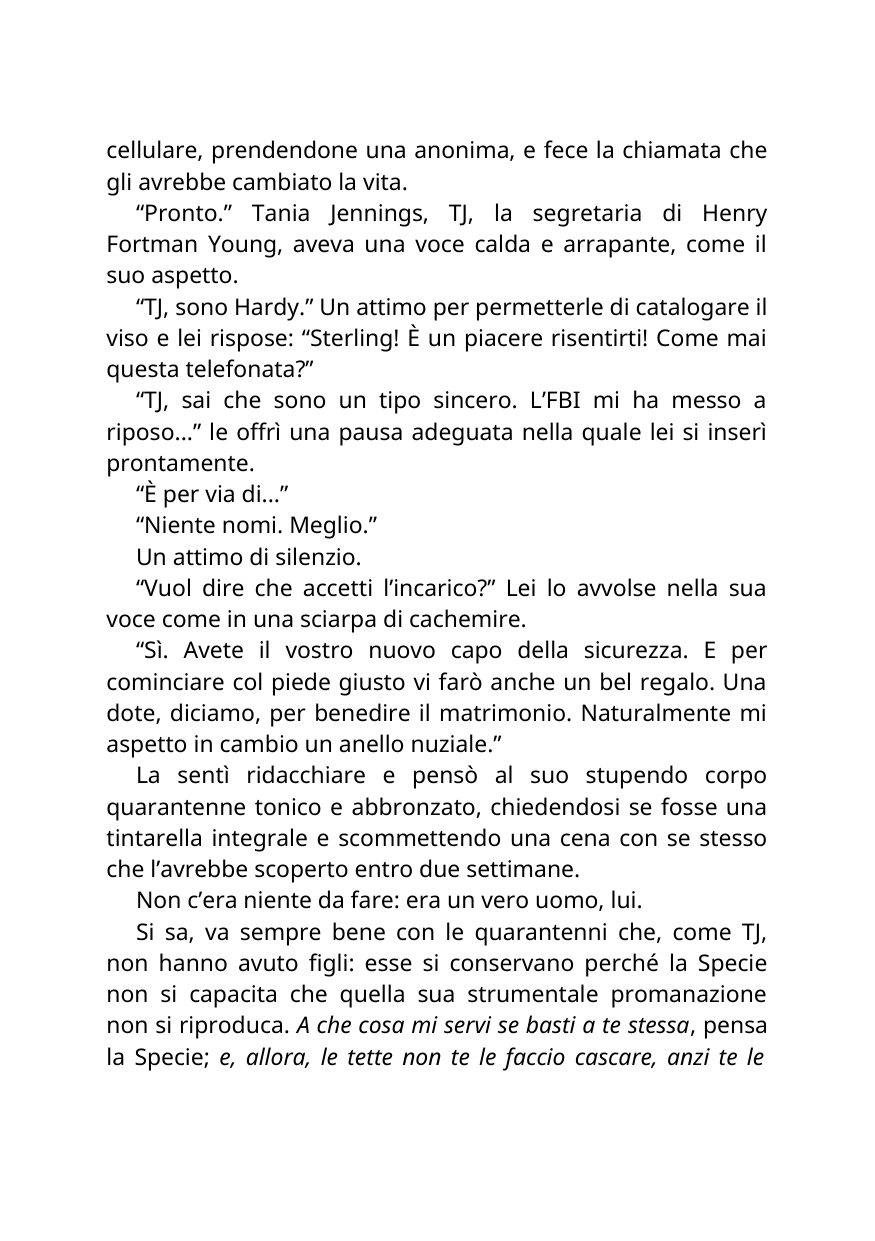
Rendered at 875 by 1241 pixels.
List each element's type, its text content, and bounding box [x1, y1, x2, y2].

text “Sì. Avete il vostro nuovo capo della sicurezza. E per cominciare col piede giusto vi farò anche un bel regalo. Una dote, diciamo, per benedire il matrimonio. Naturalmente mi aspetto in cambio un anello nuziale.” [106, 634, 768, 759]
text Un attimo di silenzio. [106, 541, 768, 572]
text “TJ, sai che sono un tipo sincero. L’FBI mi ha messo a riposo...” le offrì una pausa adeguata nella quale lei si inserì prontamente. [106, 384, 768, 478]
text cellulare, prendendone una anonima, e fece la chiamata che gli avrebbe cambiato la vita. [106, 134, 768, 197]
text Non c’era niente da fare: era un vero uomo, lui. [106, 884, 768, 916]
text “È per via di...” [106, 478, 768, 509]
text La sentì ridacchiare e pensò al suo stupendo corpo quarantenne tonico e abbronzato, chiedendosi se fosse una tintarella integrale e scommettendo una cena con se stesso che l’avrebbe scoperto entro due settimane. [106, 759, 768, 884]
text “Niente nomi. Meglio.” [106, 509, 768, 541]
text “TJ, sono Hardy.” Un attimo per permetterle di catalogare il viso e lei rispose: “Sterling! È un piacere risentirti! Come mai questa telefonata?” [106, 291, 768, 384]
text Si sa, va sempre bene con le quarantenni che, come TJ, non hanno avuto figli: esse si conservano perché la Specie non si capacita che quella sua strumentale promanazione non si riproduca. A che cosa mi servi se basti a te stessa, pensa la Specie; e, allora, le tette non te le faccio cascare, anzi te le [106, 916, 768, 1072]
text “Vuol dire che accetti l’incarico?” Lei lo avvolse nella sua voce come in una sciarpa di cachemire. [106, 572, 768, 634]
text “Pronto.” Tania Jennings, TJ, la segretaria di Henry Fortman Young, aveva una voce calda e arrapante, come il suo aspetto. [106, 197, 768, 291]
